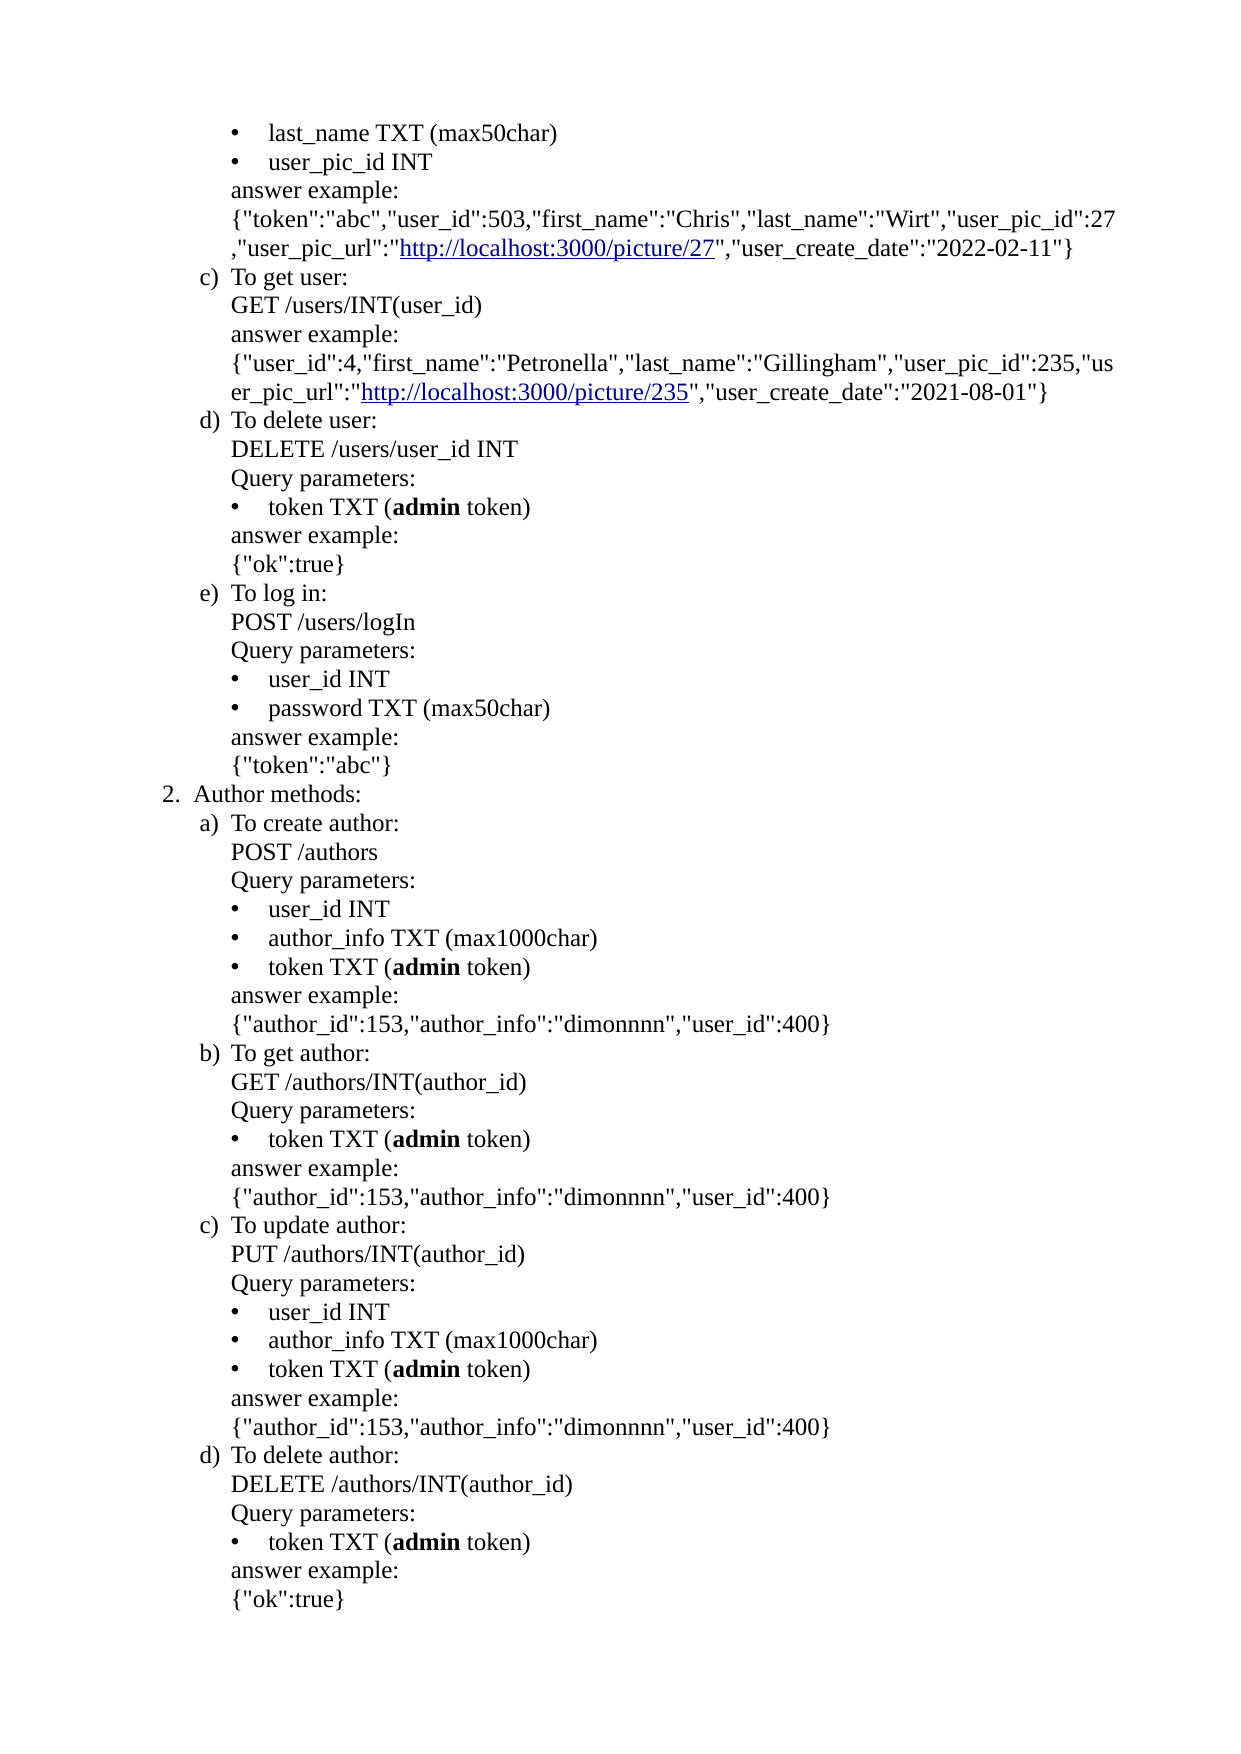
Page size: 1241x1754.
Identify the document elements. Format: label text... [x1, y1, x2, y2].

list Query parameters: [193, 636, 1122, 664]
list answer example: [193, 722, 1122, 751]
list user_id INT [231, 664, 1122, 693]
list token TXT (admin token) [231, 1527, 1122, 1556]
list {"ok":true} [193, 1584, 1122, 1613]
list token TXT (admin token) [231, 492, 1122, 521]
list answer example: [193, 521, 1122, 549]
list user_id INT [231, 1297, 1122, 1326]
list Author methods: [156, 779, 1122, 808]
list user_id INT [231, 894, 1122, 923]
list Query parameters: [193, 866, 1122, 894]
list author_info TXT (max1000char) [231, 1326, 1122, 1354]
list {"token":"abc","user_id":503,"first_name":"Chris","last_name":"Wirt","user_pic_id":27,"user_pic_url":"http://localhost:3000/picture/27","user_create_date":"2022-02-11"} [193, 204, 1122, 262]
list {"author_id":153,"author_info":"dimonnnn","user_id":400} [193, 1009, 1122, 1038]
list POST /authors [193, 837, 1122, 866]
list {"token":"abc"} [193, 751, 1122, 779]
list To delete user: [193, 406, 1122, 434]
list Query parameters: [193, 463, 1122, 492]
list answer example: [193, 1383, 1122, 1412]
list token TXT (admin token) [231, 1354, 1122, 1383]
list author_info TXT (max1000char) [231, 923, 1122, 952]
list GET /users/INT(user_id) [193, 291, 1122, 319]
list token TXT (admin token) [231, 1124, 1122, 1153]
list To create author: [193, 808, 1122, 837]
list {"user_id":4,"first_name":"Petronella","last_name":"Gillingham","user_pic_id":235,"user_pic_url":"http://localhost:3000/picture/235","user_create_date":"2021-08-01"} [193, 348, 1122, 406]
list {"author_id":153,"author_info":"dimonnnn","user_id":400} [193, 1412, 1122, 1441]
list {"ok":true} [193, 549, 1122, 578]
list {"author_id":153,"author_info":"dimonnnn","user_id":400} [193, 1182, 1122, 1211]
list answer example: [193, 1153, 1122, 1182]
list To delete author: [193, 1441, 1122, 1469]
list answer example: [193, 176, 1122, 204]
list answer example: [193, 319, 1122, 348]
list Query parameters: [193, 1096, 1122, 1124]
list GET /authors/INT(author_id) [193, 1067, 1122, 1096]
list answer example: [193, 981, 1122, 1009]
list answer example: [193, 1556, 1122, 1584]
list password TXT (max50char) [231, 693, 1122, 722]
list user_pic_id INT [231, 147, 1122, 176]
list POST /users/logIn [193, 607, 1122, 636]
list last_name TXT (max50char) [231, 118, 1122, 147]
list token TXT (admin token) [231, 952, 1122, 981]
list To log in: [193, 578, 1122, 607]
list DELETE /users/user_id INT [193, 434, 1122, 463]
list DELETE /authors/INT(author_id) [193, 1469, 1122, 1498]
list Query parameters: [193, 1498, 1122, 1527]
list To update author: [193, 1211, 1122, 1239]
list PUT /authors/INT(author_id) [193, 1239, 1122, 1268]
list Query parameters: [193, 1268, 1122, 1297]
list To get user: [193, 262, 1122, 291]
list To get author: [193, 1038, 1122, 1067]
